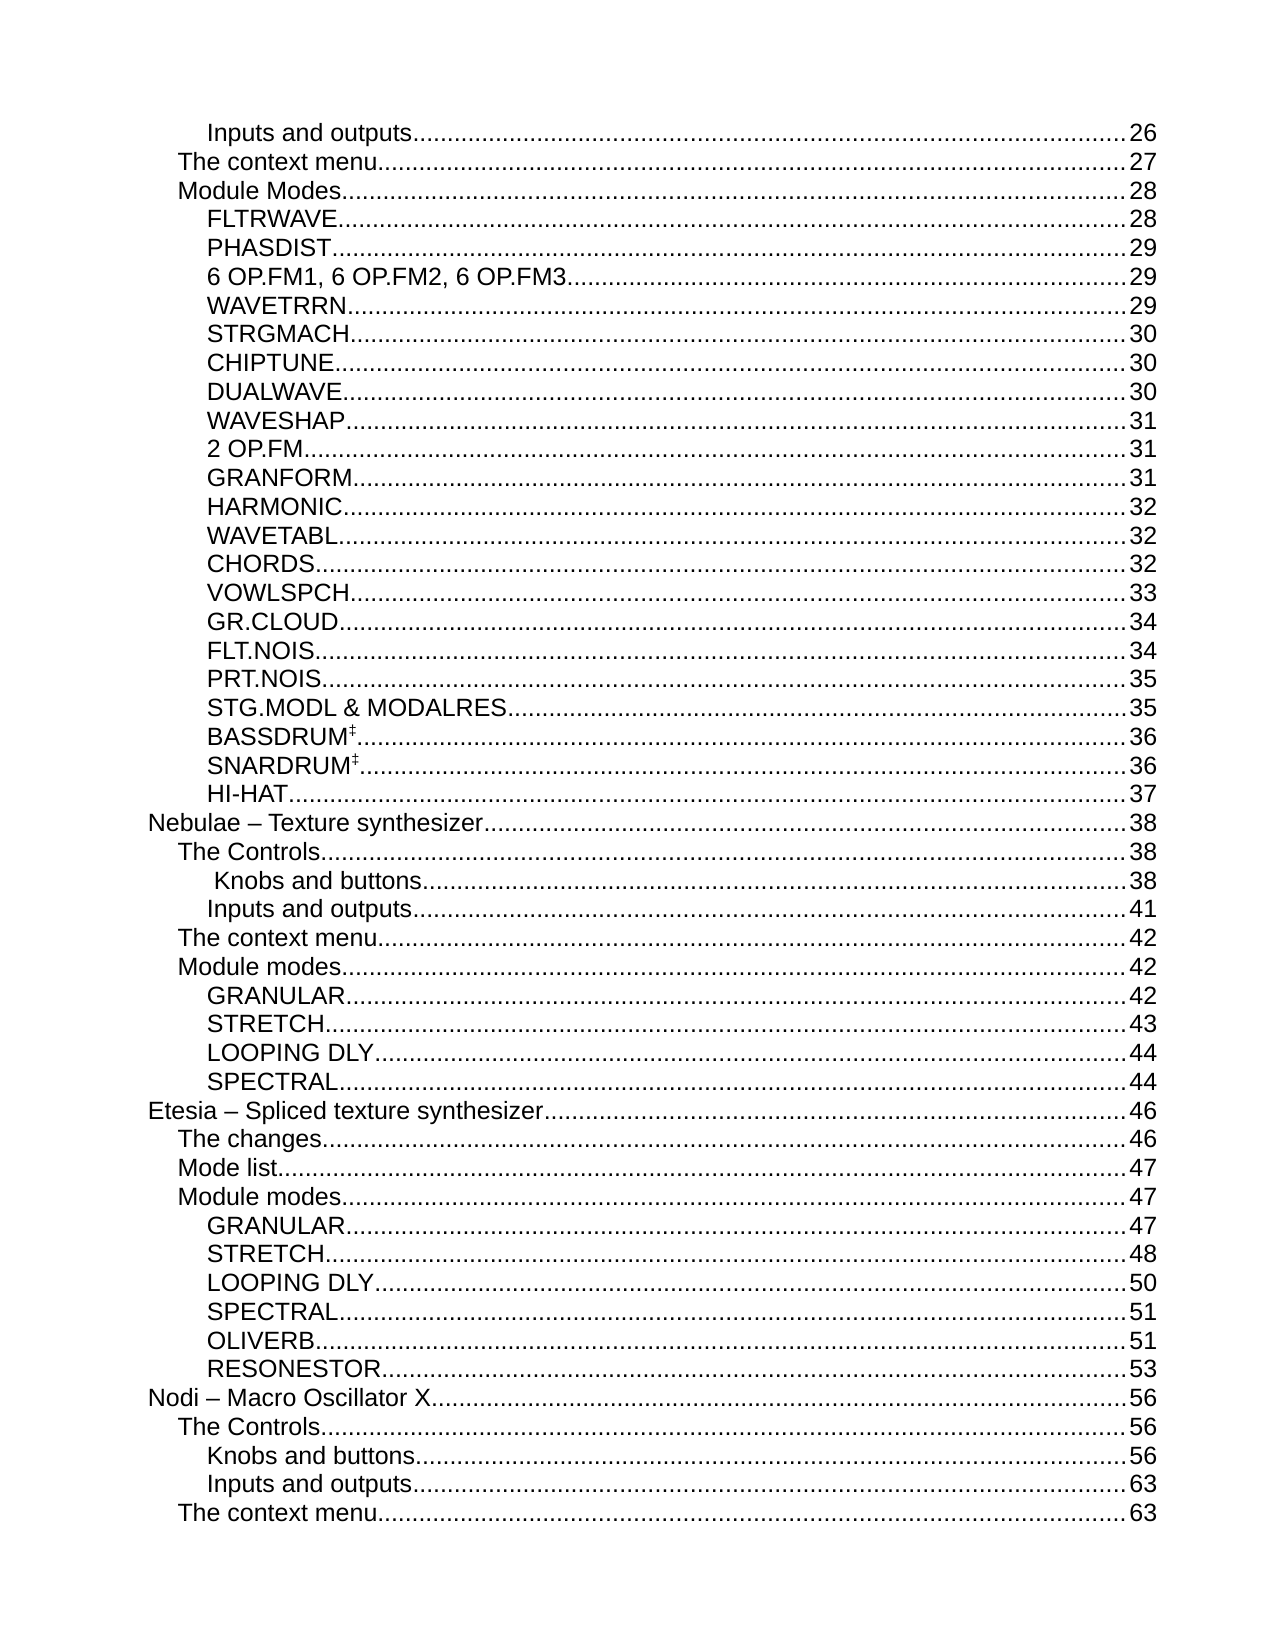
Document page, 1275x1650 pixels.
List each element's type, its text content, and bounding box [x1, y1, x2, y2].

text PHASDIST 29 [207, 233, 1157, 262]
text The Controls 38 [177, 837, 1157, 866]
text The context menu 27 [177, 147, 1157, 176]
text STRETCH 43 [207, 1009, 1157, 1038]
text GRANFORM 31 [207, 463, 1157, 492]
text HI-HAT 37 [207, 779, 1157, 808]
text Mode list 47 [177, 1153, 1157, 1182]
text STRGMACH 30 [207, 319, 1157, 348]
text FLTRWAVE 28 [207, 204, 1157, 233]
text The context menu 42 [177, 923, 1157, 952]
text SNARDRUM‡ 36 [207, 751, 1157, 779]
text Inputs and outputs 41 [207, 894, 1157, 923]
text RESONESTOR 53 [207, 1354, 1157, 1383]
text Knobs and buttons 38 [207, 866, 1157, 894]
text GRANULAR 42 [207, 981, 1157, 1009]
text Etesia – Spliced texture synthesizer 46 [148, 1096, 1157, 1124]
text The changes 46 [177, 1124, 1157, 1153]
text Module modes 47 [177, 1182, 1157, 1211]
text GRANULAR 47 [207, 1211, 1157, 1239]
text STRETCH 48 [207, 1239, 1157, 1268]
text CHIPTUNE 30 [207, 348, 1157, 377]
text PRT.NOIS 35 [207, 664, 1157, 693]
text WAVESHAP 31 [207, 406, 1157, 434]
text 2 OP.FM 31 [207, 434, 1157, 463]
text SPECTRAL 51 [207, 1297, 1157, 1326]
text WAVETABL 32 [207, 521, 1157, 549]
text FLT.NOIS 34 [207, 636, 1157, 664]
text Inputs and outputs 26 [207, 118, 1157, 147]
text Module Modes 28 [177, 176, 1157, 204]
text Module modes 42 [177, 952, 1157, 981]
text GR.CLOUD 34 [207, 607, 1157, 636]
text VOWLSPCH 33 [207, 578, 1157, 607]
text Nodi – Macro Oscillator X 56 [148, 1383, 1157, 1412]
text OLIVERB 51 [207, 1326, 1157, 1354]
text Knobs and buttons 56 [207, 1441, 1157, 1469]
text HARMONIC 32 [207, 492, 1157, 521]
text Inputs and outputs 63 [207, 1469, 1157, 1498]
text LOOPING DLY 50 [207, 1268, 1157, 1297]
text WAVETRRN 29 [207, 291, 1157, 319]
text The context menu 63 [177, 1498, 1157, 1527]
text Nebulae – Texture synthesizer 38 [148, 808, 1157, 837]
text SPECTRAL 44 [207, 1067, 1157, 1096]
text CHORDS 32 [207, 549, 1157, 578]
text LOOPING DLY 44 [207, 1038, 1157, 1067]
text 6 OP.FM1, 6 OP.FM2, 6 OP.FM3 29 [207, 262, 1157, 291]
text The Controls 56 [177, 1412, 1157, 1441]
text BASSDRUM‡ 36 [207, 722, 1157, 751]
text STG.MODL & MODALRES 35 [207, 693, 1157, 722]
text DUALWAVE 30 [207, 377, 1157, 406]
